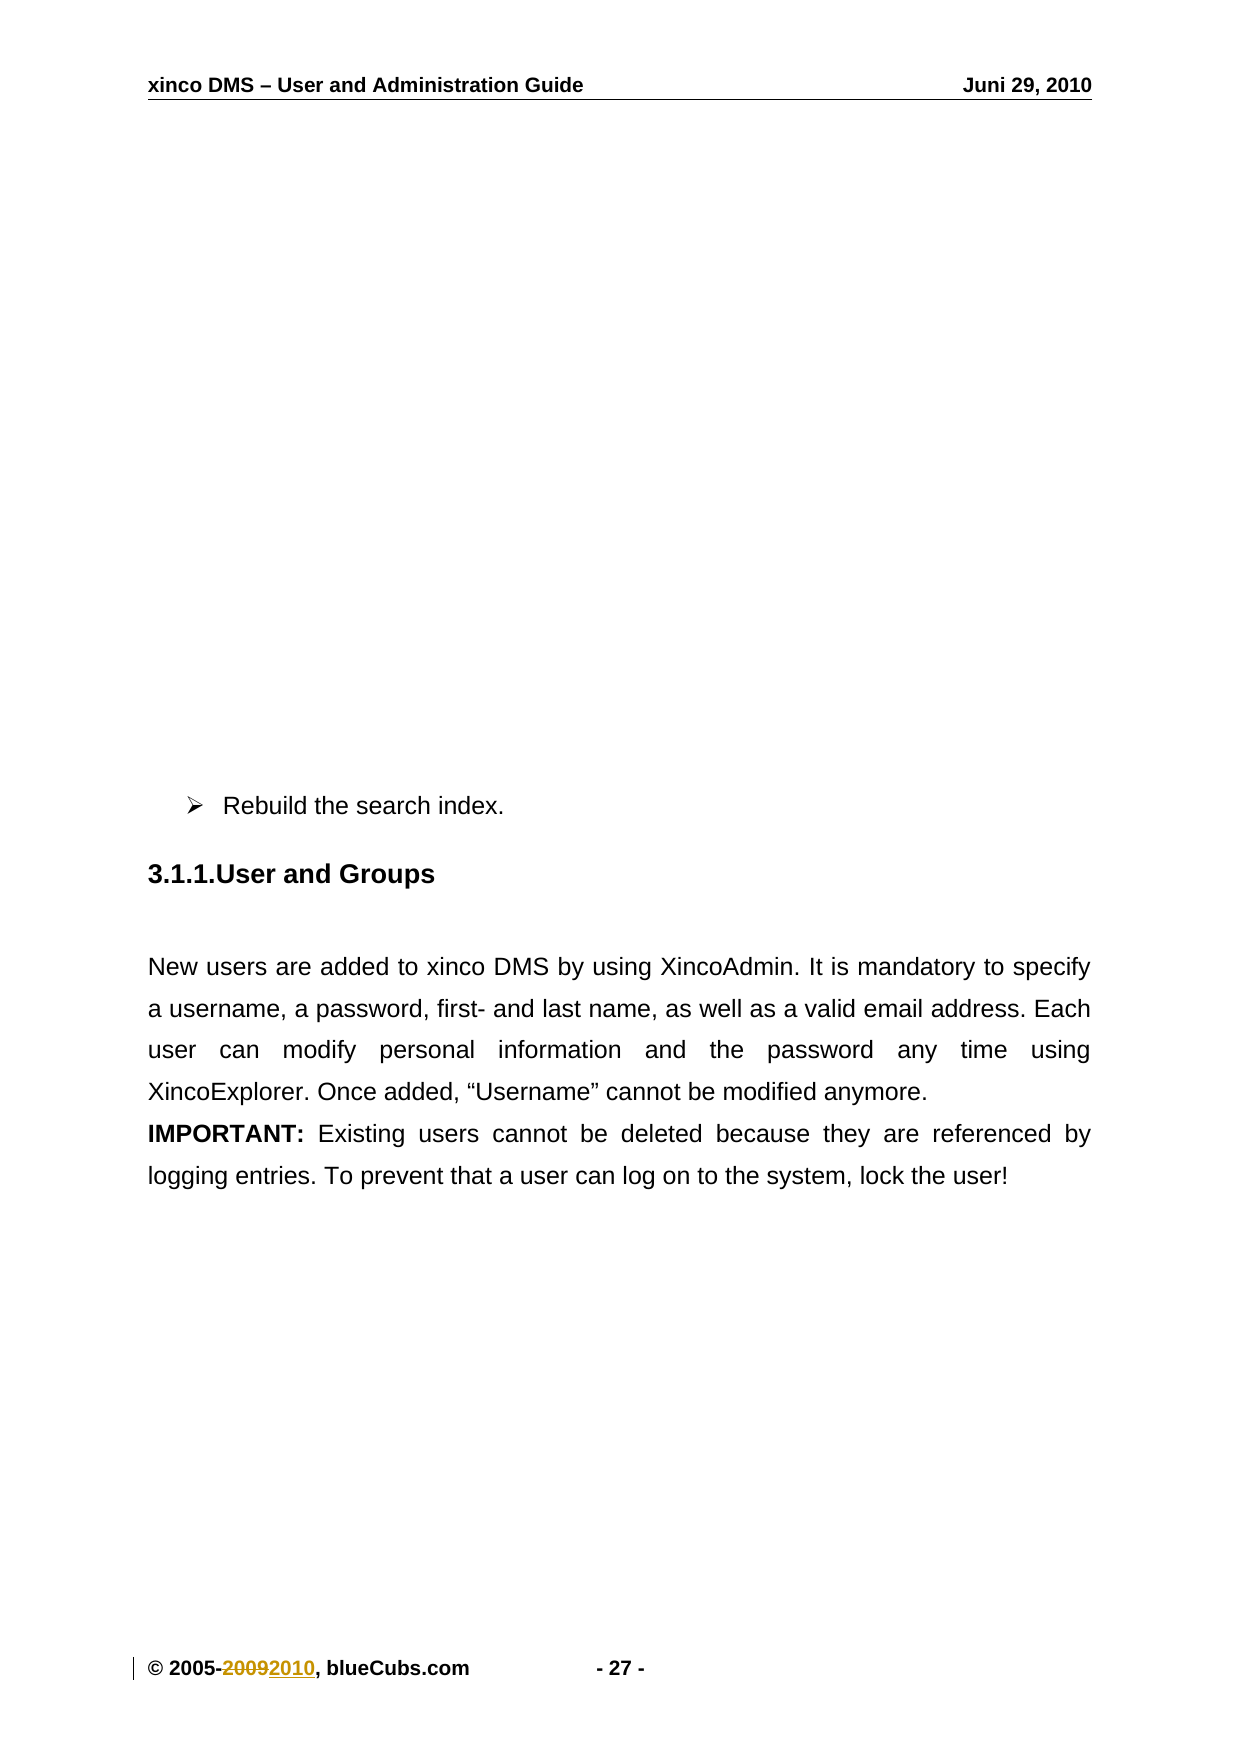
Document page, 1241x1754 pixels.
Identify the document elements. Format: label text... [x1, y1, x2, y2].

text New users are added to xinco DMS by using XincoAdmin. It is mandatory to specify a username, a password, first- and last name, as well as a valid email address. Each user can modify personal information and the password any time using XincoExplorer. Once added, “Username” cannot be modified anymore. [148, 953, 1092, 1106]
text IMPORTANT: Existing users cannot be deleted because they are referenced by logging entries. To prevent that a user can log on to the system, lock the user! [148, 1120, 1092, 1190]
subtitle User and Groups [148, 859, 1092, 889]
list Rebuild the search index. [185, 148, 1092, 820]
